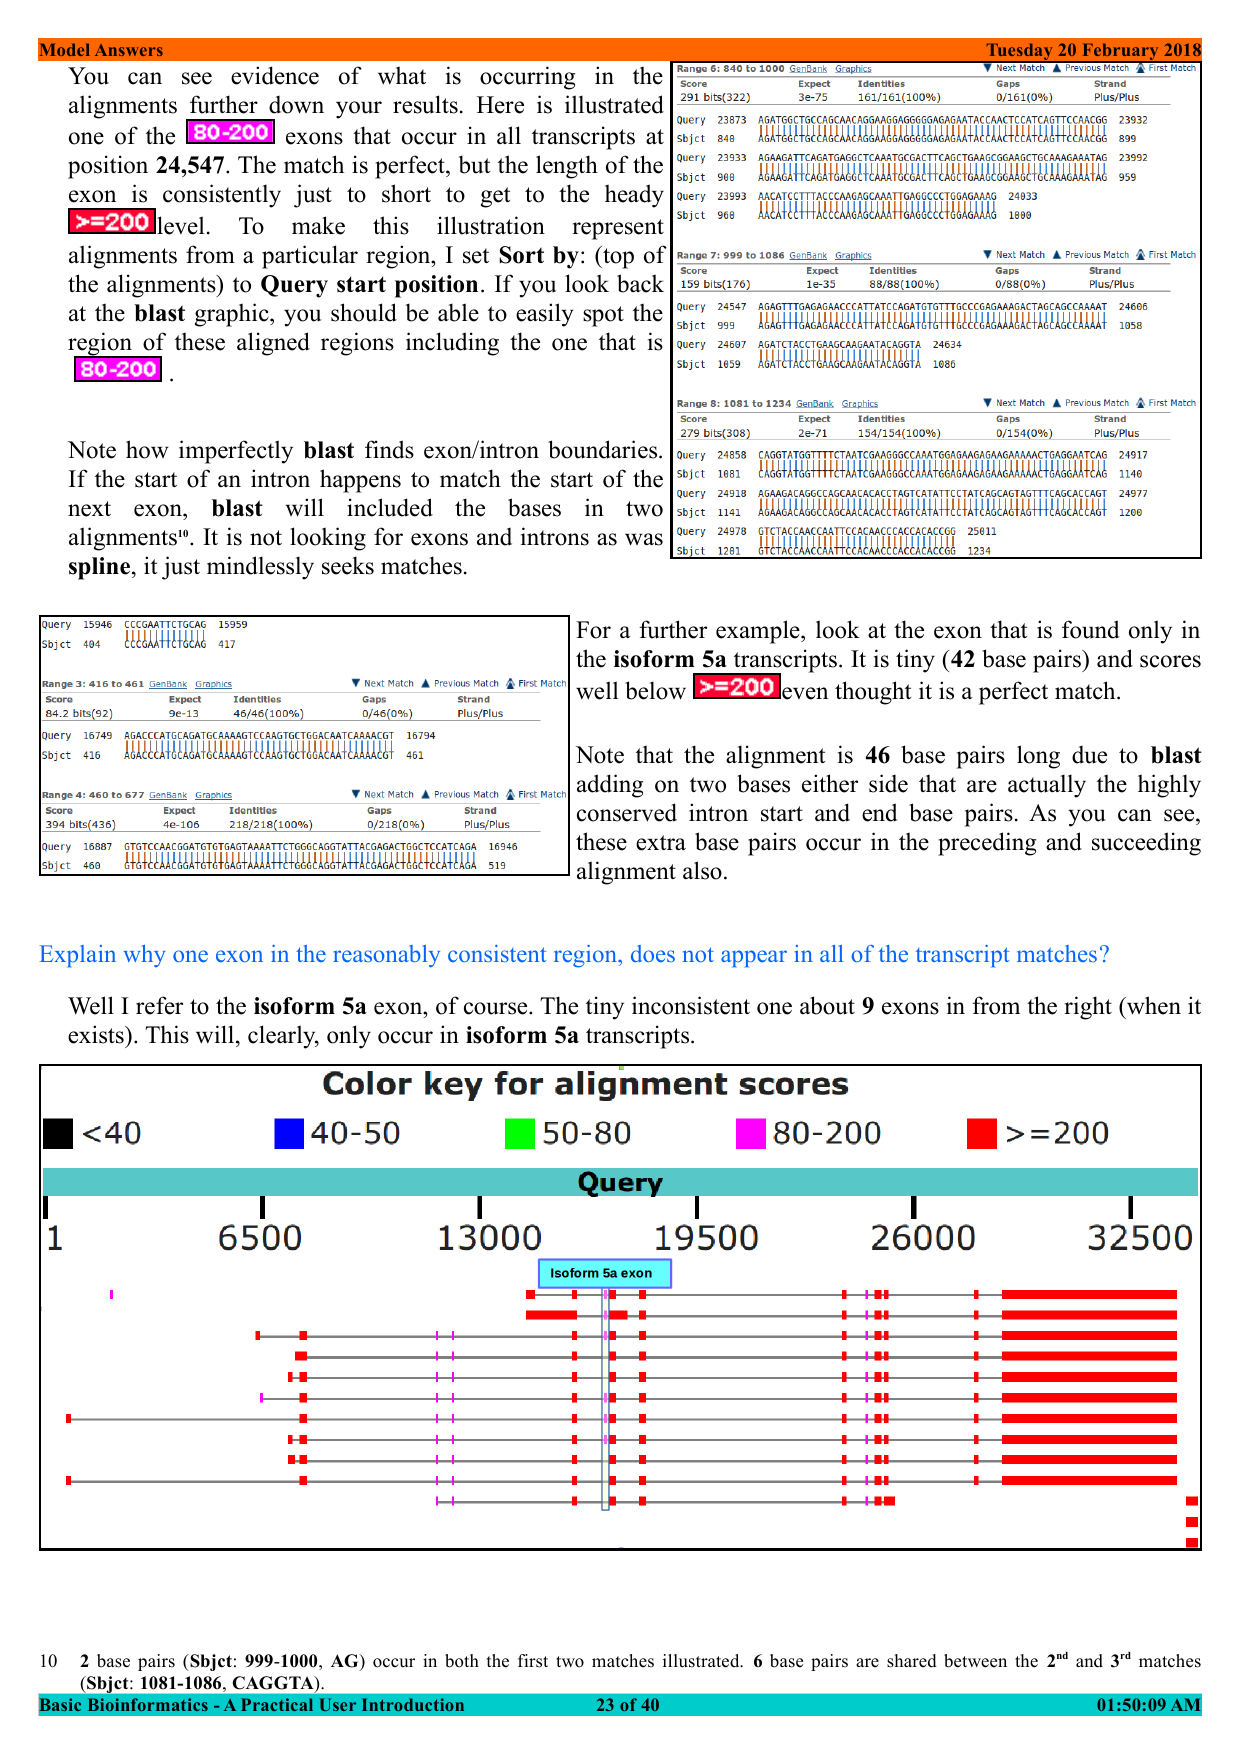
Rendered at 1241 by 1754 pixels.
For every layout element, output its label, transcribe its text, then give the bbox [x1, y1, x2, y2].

text You can see evidence of what is occurring in the alignments further down your results. Here is illustrated one of the exons that occur in all transcripts at position 24,547. The match is perfect, but the length of the exon is consistently just to short to get to the heady level. To make this illustration represent alignments from a particular region, I set Sort by: (top of the alignments) to Query start position. If you look back at the blast graphic, you should be able to easily spot the region of these aligned regions including the one that is. [68, 61, 670, 387]
text Note how imperfectly blast finds exon/intron boundaries. If the start of an intron happens to match the start of the next exon, blast will included the bases in two alignments. It is not looking for exons and introns as was spline, it just mindlessly seeks matches. [68, 435, 1202, 580]
picture [695, 675, 779, 697]
picture [76, 358, 160, 380]
picture [673, 63, 1200, 557]
text Explain why one exon in the reasonably consistent region, does not appear in all of the transcript matches? [38, 938, 1202, 967]
text Note that the alignment is 46 base pairs long due to blast adding on two bases either side that are actually the highly conserved intron start and end base pairs. As you can see, these extra base pairs occur in the preceding and succeeding alignment also. [38, 740, 1202, 885]
text Well I refer to the isoform 5a exon, of course. The tiny inconsistent one about 9 exons in from the right (when it exists). This will, clearly, only occur in isoform 5a transcripts. [68, 991, 1202, 1049]
text 2 base pairs (Sbjct: 999-1000, AG) occur in both the first two matches illustrated. 6 base pairs are shared between the 2nd and 3rd matches (Sbjct: 1081-1086, CAGGTA). [38, 1649, 1202, 1693]
picture [41, 1066, 1200, 1548]
picture [70, 210, 154, 232]
text For a further example, look at the exon that is found only in the isoform 5a transcripts. It is tiny (42 base pairs) and scores well below even thought it is a perfect match. [570, 615, 1202, 704]
picture [41, 617, 568, 874]
picture [188, 121, 273, 142]
